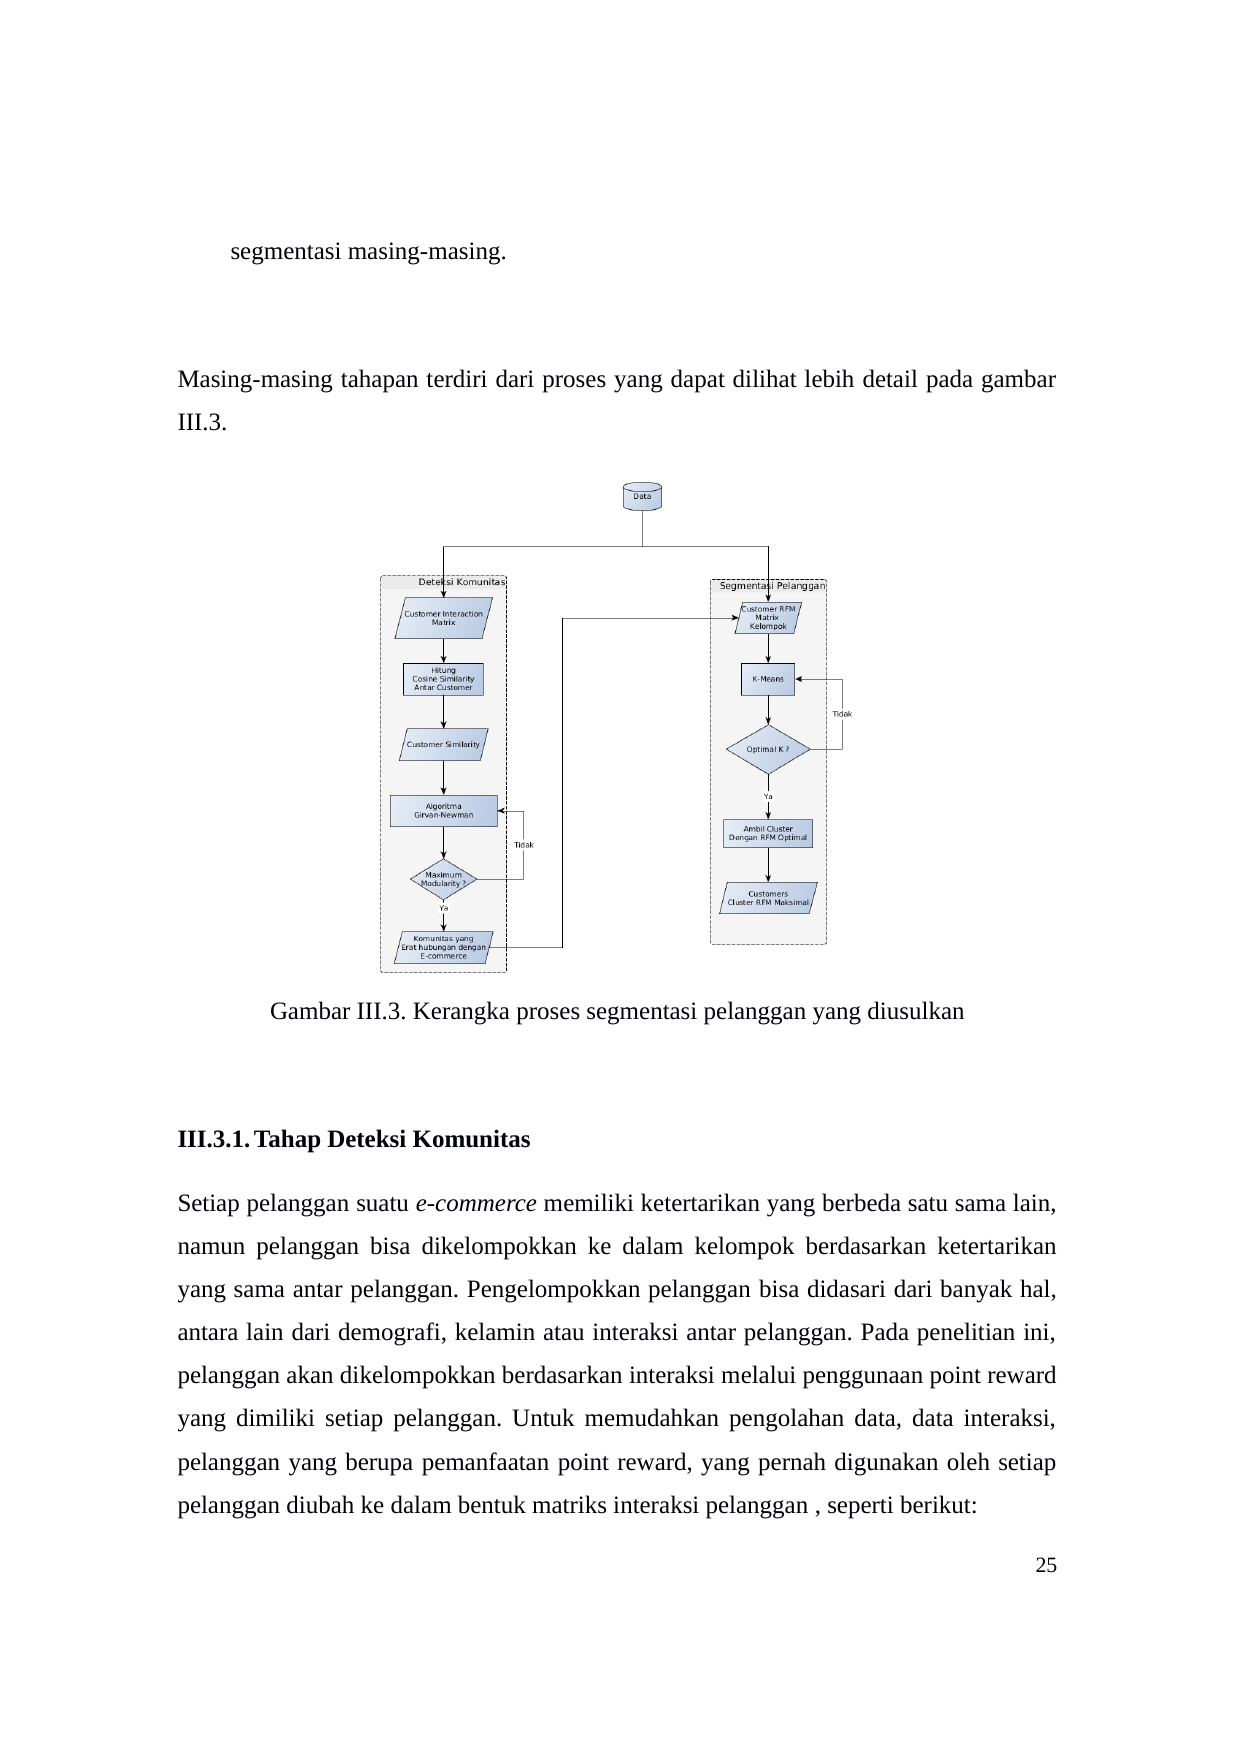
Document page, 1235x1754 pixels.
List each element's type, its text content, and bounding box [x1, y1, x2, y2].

subtitle Tahap Deteksi Komunitas [177, 1124, 1057, 1153]
text Masing-masing tahapan terdiri dari proses yang dapat dilihat lebih detail pada gambar III.3. [177, 364, 1057, 436]
text Setiap pelanggan suatu e-commerce memiliki ketertarikan yang berbeda satu sama lain, namun pelanggan bisa dikelompokkan ke dalam kelompok berdasarkan ketertarikan yang sama antar pelanggan. Pengelompokkan pelanggan bisa didasari dari banyak hal, antara lain dari demografi, kelamin atau interaksi antar pelanggan. Pada penelitian ini, pelanggan akan dikelompokkan berdasarkan interaksi melalui penggunaan point reward yang dimiliki setiap pelanggan. Untuk memudahkan pengolahan data, data interaksi, pelanggan yang berupa pemanfaatan point reward, yang pernah digunakan oleh setiap pelanggan diubah ke dalam bentuk matriks interaksi pelanggan , seperti berikut: [177, 1188, 1057, 1518]
text Gambar III.3. Kerangka proses segmentasi pelanggan yang diusulkan [177, 982, 1057, 1025]
text segmentasi masing-masing. [230, 236, 1057, 265]
picture [371, 471, 863, 982]
